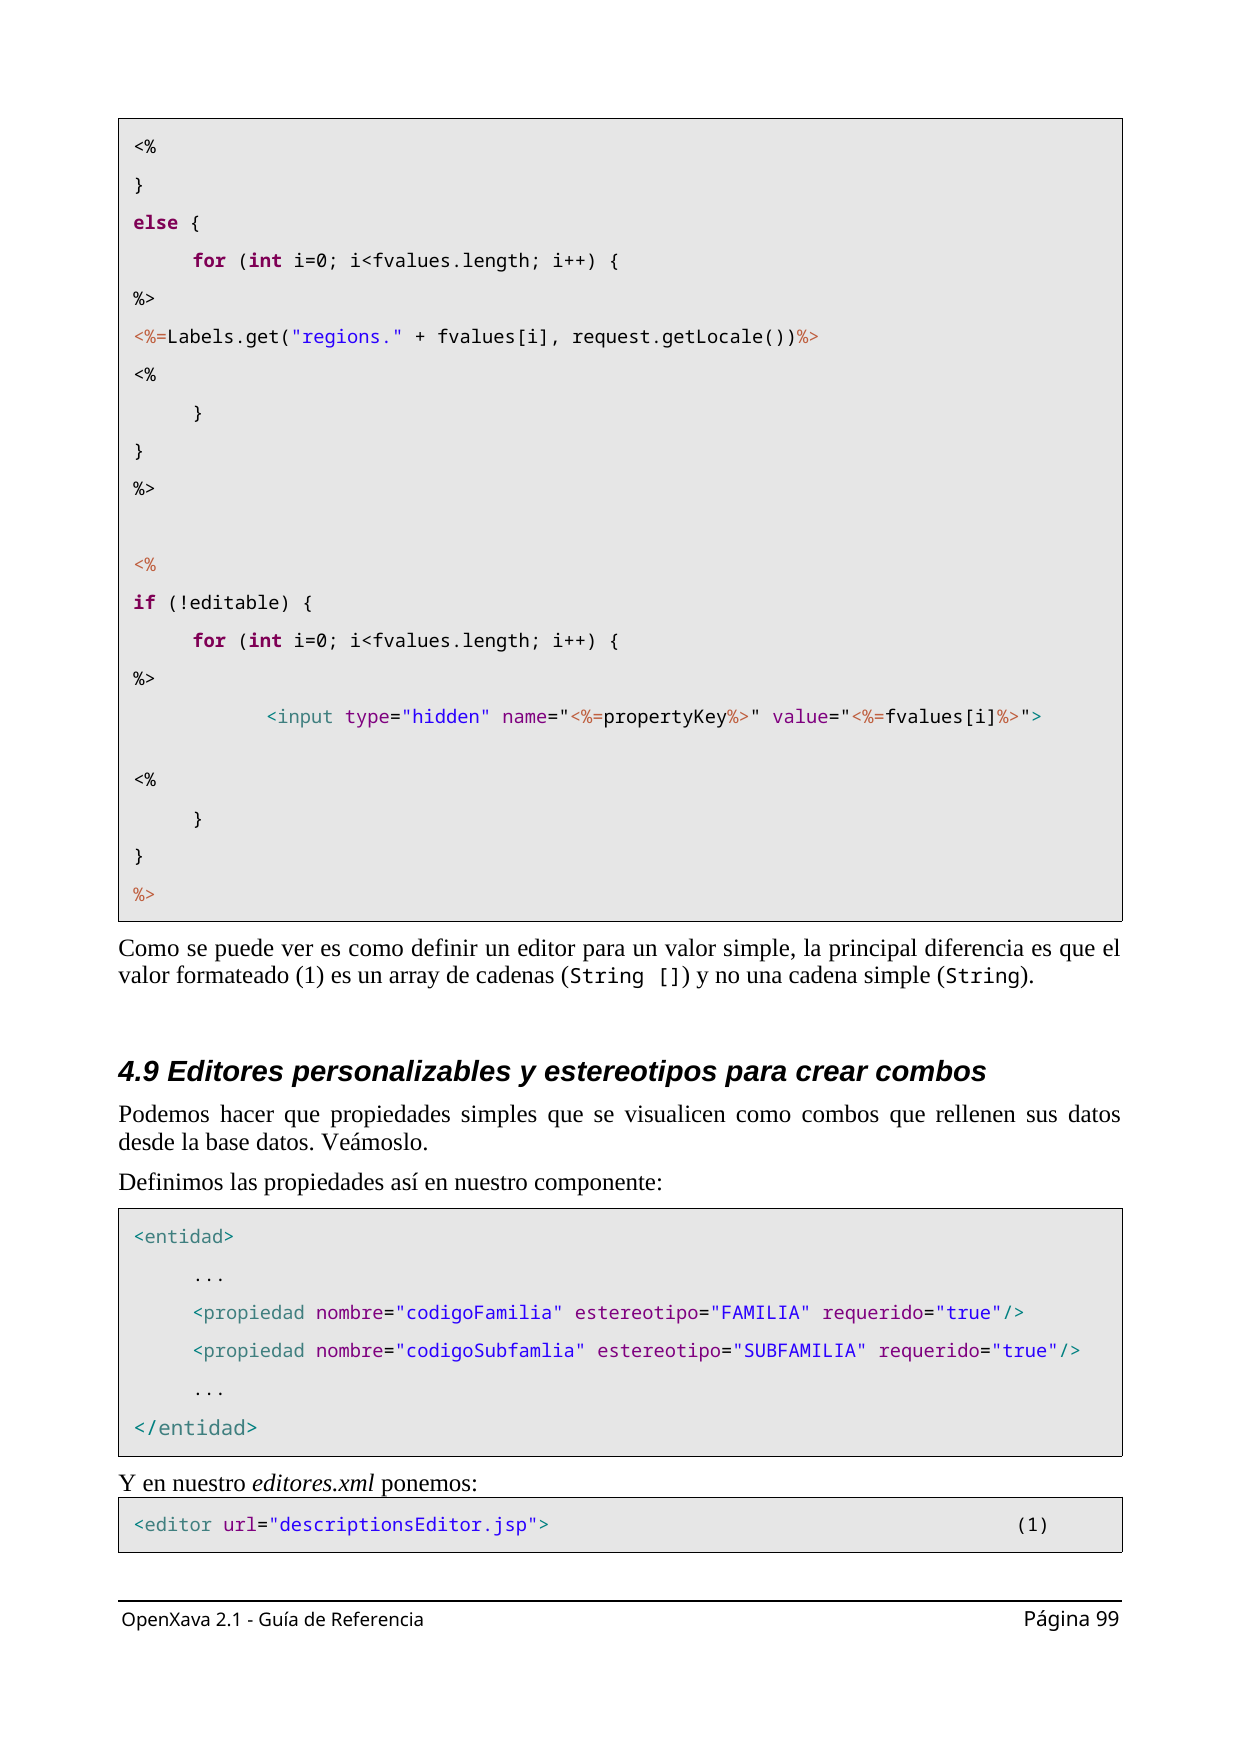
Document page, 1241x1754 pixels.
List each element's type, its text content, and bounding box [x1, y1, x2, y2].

text <entidad> [119, 1209, 1122, 1246]
text } [119, 422, 1122, 460]
text <editor url="descriptionsEditor.jsp"> (1) [119, 1498, 1122, 1552]
text <propiedad nombre="codigoFamilia" estereotipo="FAMILIA" requerido="true"/> [119, 1284, 1122, 1322]
text <%=Labels.get("regions." + fvalues[i], request.getLocale())%> [119, 308, 1122, 346]
text else { [119, 194, 1122, 232]
text <% [119, 536, 1122, 574]
subtitle Editores personalizables y estereotipos para crear combos [118, 1055, 1122, 1088]
text %> [119, 270, 1122, 308]
text for (int i=0; i<fvalues.length; i++) { [119, 232, 1122, 270]
text } [119, 790, 1122, 828]
text ... [119, 1360, 1122, 1398]
text <propiedad nombre="codigoSubfamlia" estereotipo="SUBFAMILIA" requerido="true"/> [119, 1322, 1122, 1360]
text for (int i=0; i<fvalues.length; i++) { [119, 612, 1122, 650]
text Como se puede ver es como definir un editor para un valor simple, la principal diferencia es que el valor formateado (1) es un array de cadenas (String []) y no una cadena simple (String). [118, 934, 1122, 990]
text Podemos hacer que propiedades simples que se visualicen como combos que rellenen sus datos desde la base datos. Veámoslo. [118, 1100, 1122, 1156]
text Y en nuestro editores.xml ponemos: [118, 1469, 1122, 1497]
text %> [119, 650, 1122, 688]
text </entidad> [119, 1398, 1122, 1456]
text } [119, 828, 1122, 866]
text <% [119, 752, 1122, 790]
text ... [119, 1246, 1122, 1284]
text <input type="hidden" name="<%=propertyKey%>" value="<%=fvalues[i]%>"> [119, 688, 1122, 752]
text %> [119, 866, 1122, 921]
text %> [119, 460, 1122, 498]
text } [119, 384, 1122, 422]
text if (!editable) { [119, 574, 1122, 612]
text <% [119, 346, 1122, 384]
text Definimos las propiedades así en nuestro componente: [118, 1168, 1122, 1196]
text <% [119, 119, 1122, 156]
text } [119, 156, 1122, 194]
